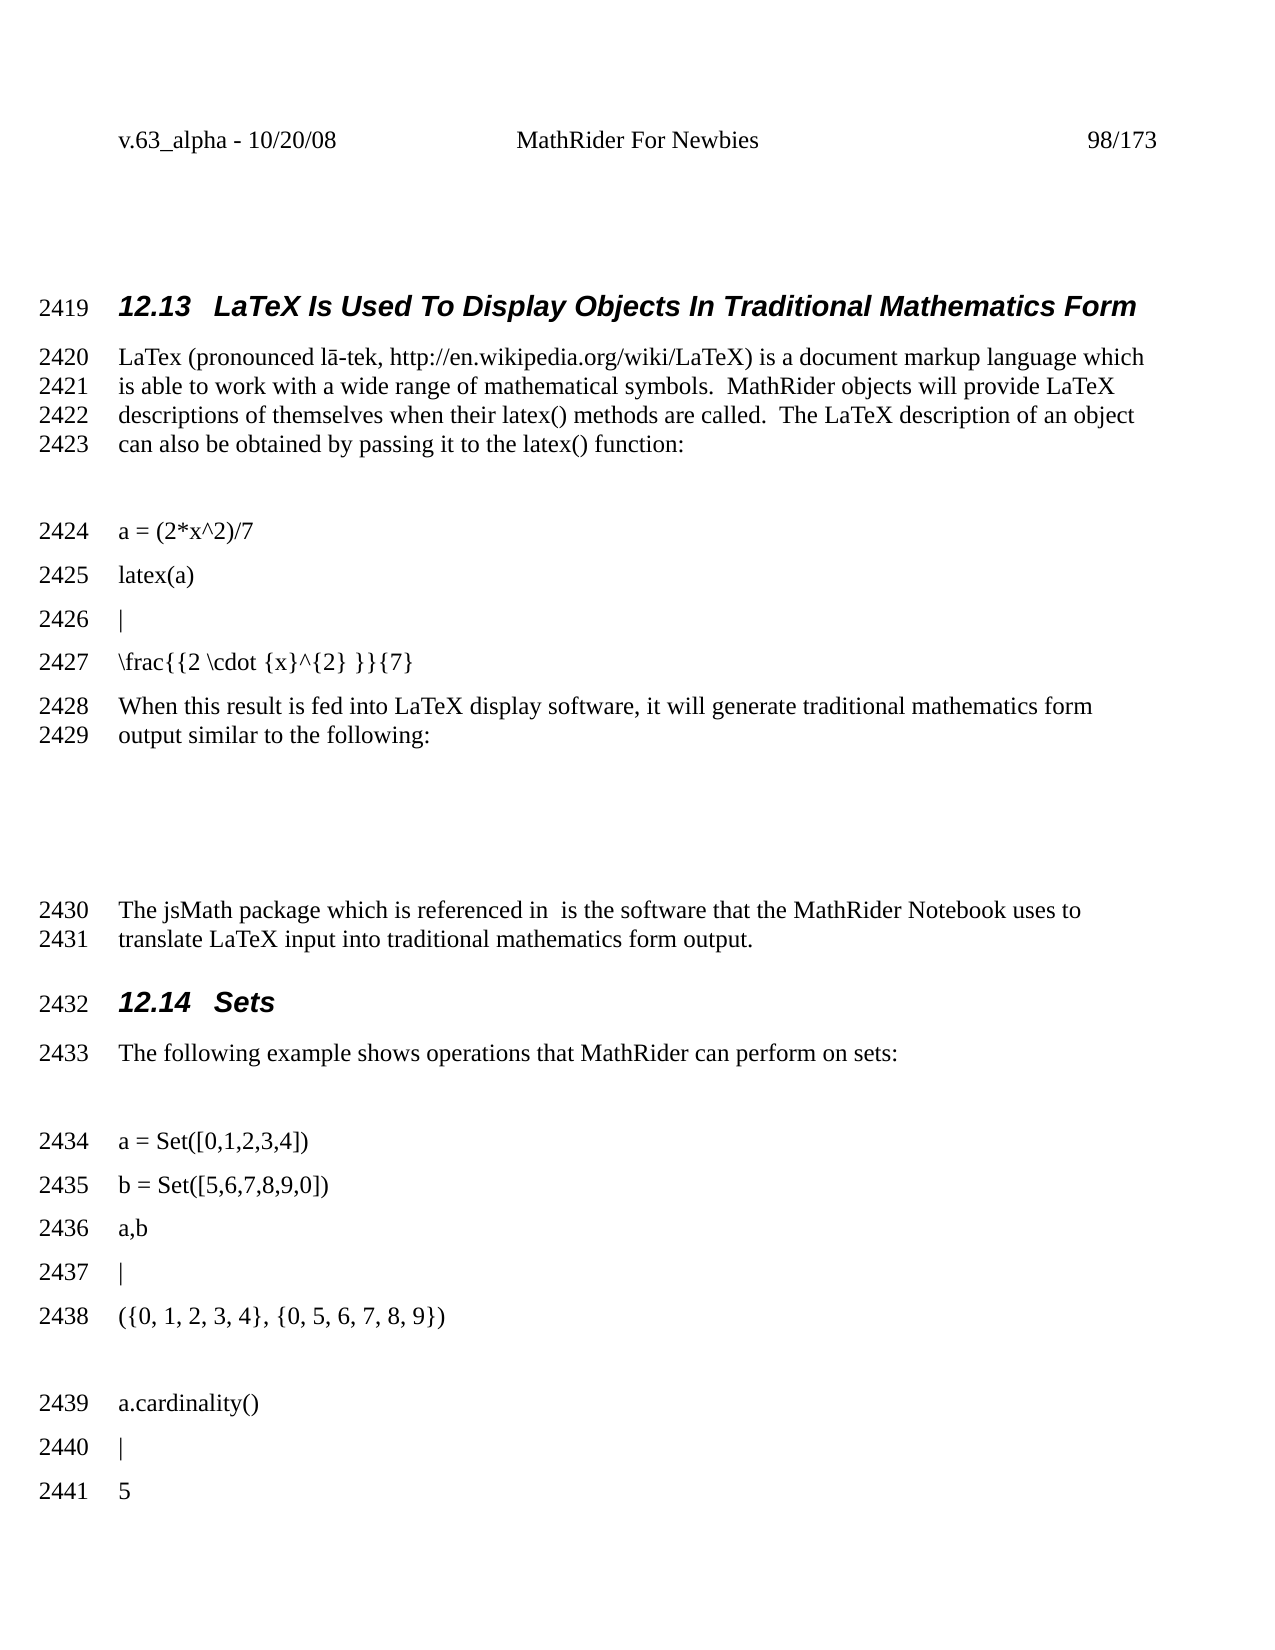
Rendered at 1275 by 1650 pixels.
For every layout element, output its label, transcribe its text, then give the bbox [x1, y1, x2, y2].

text | [118, 1432, 1157, 1461]
text a.cardinality() [118, 1388, 1157, 1417]
subtitle LaTeX Is Used To Display Objects In Traditional Mathematics Form [118, 289, 1157, 322]
text \frac{{2 \cdot {x}^{2} }}{7} [118, 647, 1157, 676]
text b = Set([5,6,7,8,9,0]) [118, 1170, 1157, 1198]
text | [118, 1257, 1157, 1286]
text latex(a) [118, 560, 1157, 589]
text The following example shows operations that MathRider can perform on sets: [118, 1038, 1157, 1067]
text a,b [118, 1213, 1157, 1242]
subtitle Sets [118, 985, 1157, 1018]
text a = Set([0,1,2,3,4]) [118, 1126, 1157, 1155]
text ({0, 1, 2, 3, 4}, {0, 5, 6, 7, 8, 9}) [118, 1301, 1157, 1330]
text The jsMath package which is referenced in is the software that the MathRider Notebook uses to translate LaTeX input into traditional mathematics form output. [118, 895, 1157, 952]
text a = (2*x^2)/7 [118, 516, 1157, 545]
text LaTex (pronounced lā-tek, http://en.wikipedia.org/wiki/LaTeX) is a document markup language which is able to work with a wide range of mathematical symbols. MathRider objects will provide LaTeX descriptions of themselves when their latex() methods are called. The LaTeX description of an object can also be obtained by passing it to the latex() function: [118, 342, 1157, 457]
text 5 [118, 1476, 1157, 1505]
text When this result is fed into LaTeX display software, it will generate traditional mathematics form output similar to the following: [118, 691, 1157, 749]
text | [118, 604, 1157, 632]
